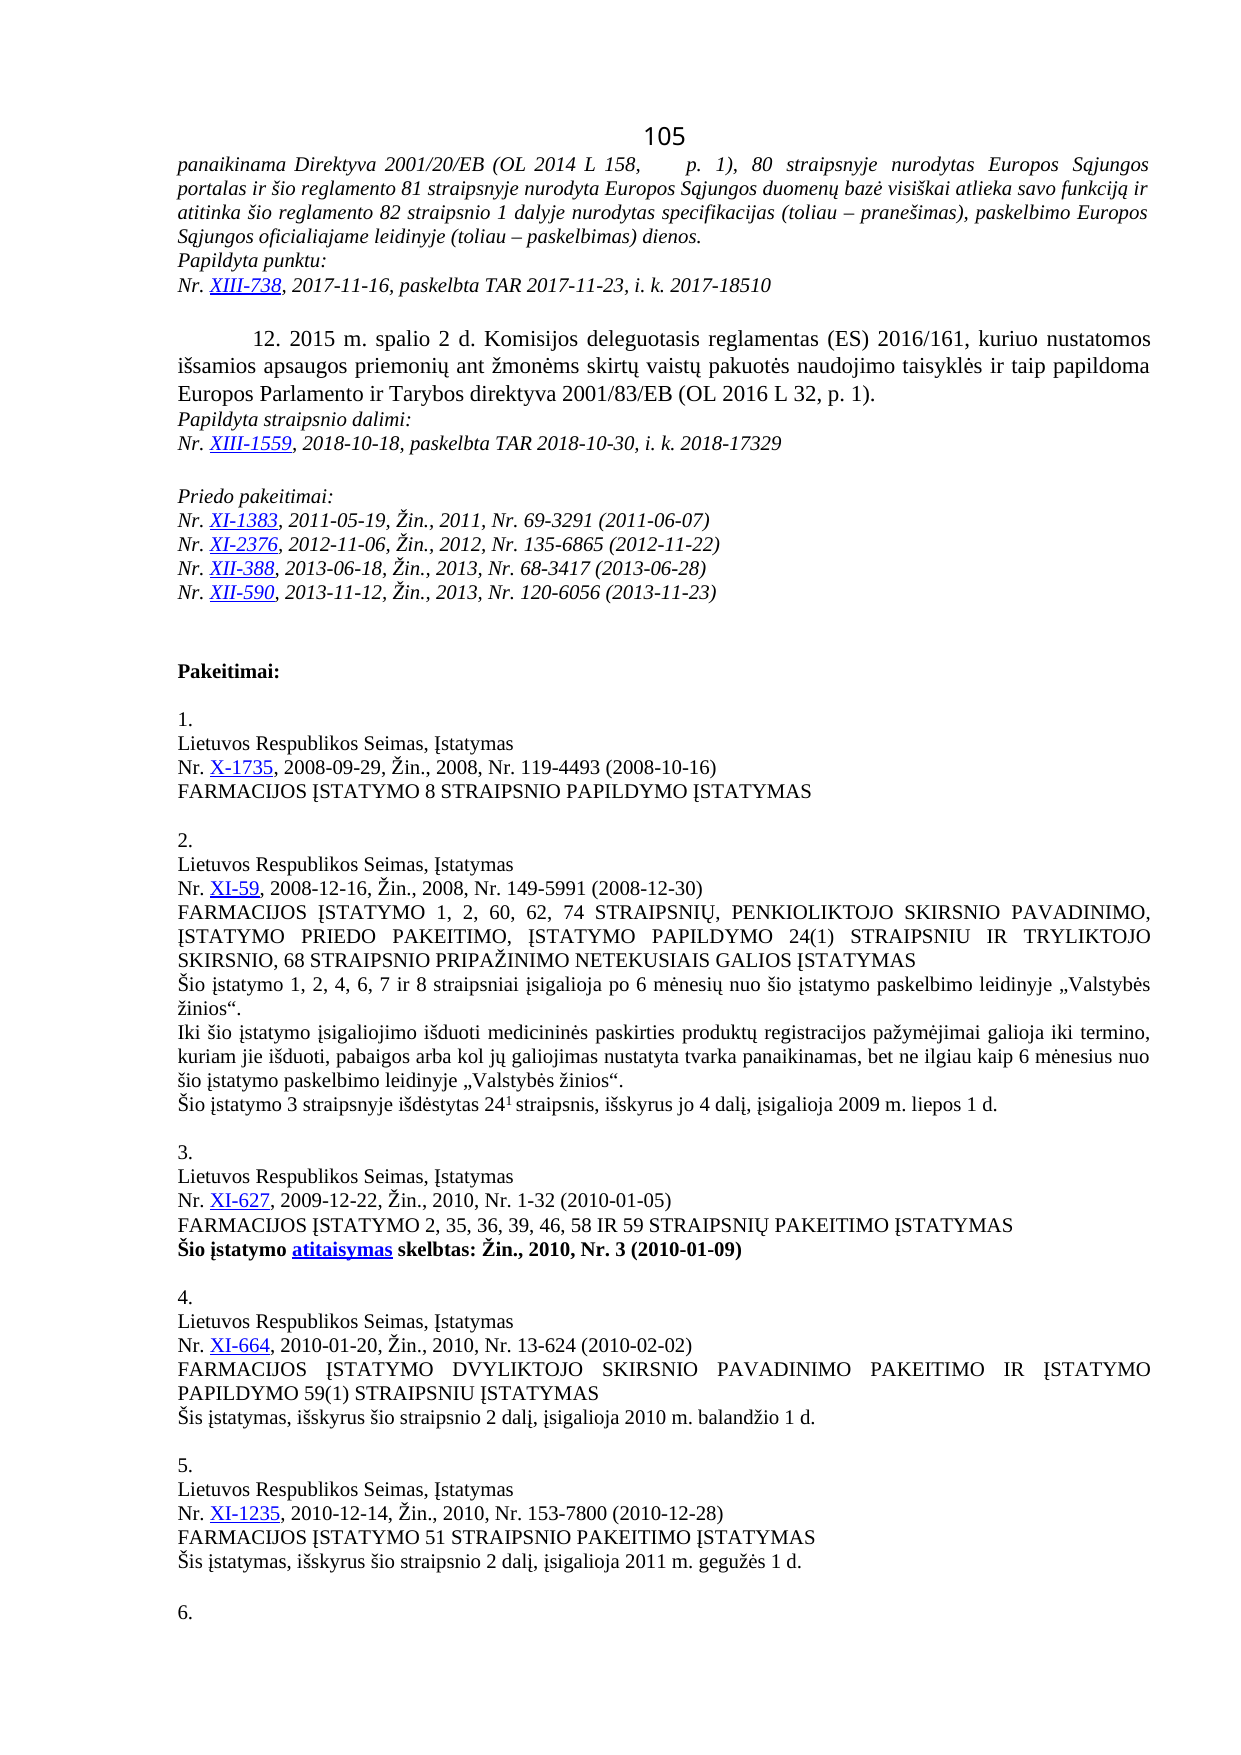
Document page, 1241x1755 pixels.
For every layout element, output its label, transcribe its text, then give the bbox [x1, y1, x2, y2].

text Pakeitimai: [177, 659, 1152, 683]
text FARMACIJOS ĮSTATYMO 2, 35, 36, 39, 46, 58 IR 59 STRAIPSNIŲ PAKEITIMO ĮSTATYMAS [177, 1212, 1152, 1237]
text Lietuvos Respublikos Seimas, Įstatymas [177, 1164, 1152, 1188]
text Lietuvos Respublikos Seimas, Įstatymas [177, 731, 1152, 755]
text Nr. XI-59, 2008-12-16, Žin., 2008, Nr. 149-5991 (2008-12-30) [177, 876, 1152, 900]
text FARMACIJOS ĮSTATYMO 51 STRAIPSNIO PAKEITIMO ĮSTATYMAS [177, 1525, 1152, 1549]
text Nr. XII-590, 2013-11-12, Žin., 2013, Nr. 120-6056 (2013-11-23) [177, 580, 1152, 604]
text 5. [177, 1453, 1152, 1477]
text FARMACIJOS ĮSTATYMO DVYLIKTOJO SKIRSNIO PAVADINIMO PAKEITIMO IR ĮSTATYMO PAPILDYMO 59(1) STRAIPSNIU ĮSTATYMAS [177, 1357, 1152, 1405]
text Nr. XIII-738, 2017-11-16, paskelbta TAR 2017-11-23, i. k. 2017-18510 [177, 272, 1152, 297]
text Šis įstatymas, išskyrus šio straipsnio 2 dalį, įsigalioja 2010 m. balandžio 1 d. [177, 1405, 1152, 1429]
text Lietuvos Respublikos Seimas, Įstatymas [177, 852, 1152, 876]
subtitle Šio įstatymo 1, 2, 4, 6, 7 ir 8 straipsniai įsigalioja po 6 mėnesių nuo šio įstatymo paskelbimo leidinyje „Valstybės žinios“. [177, 972, 1152, 1020]
text Priedo pakeitimai: [177, 484, 1152, 508]
text Lietuvos Respublikos Seimas, Įstatymas [177, 1309, 1152, 1333]
text Nr. XI-2376, 2012-11-06, Žin., 2012, Nr. 135-6865 (2012-11-22) [177, 532, 1152, 556]
text FARMACIJOS ĮSTATYMO 1, 2, 60, 62, 74 STRAIPSNIŲ, PENKIOLIKTOJO SKIRSNIO PAVADINIMO, ĮSTATYMO PRIEDO PAKEITIMO, ĮSTATYMO PAPILDYMO 24(1) STRAIPSNIU IR TRYLIKTOJO SKIRSNIO, 68 STRAIPSNIO PRIPAŽINIMO NETEKUSIAIS GALIOS ĮSTATYMAS [177, 900, 1152, 972]
text Nr. XI-627, 2009-12-22, Žin., 2010, Nr. 1-32 (2010-01-05) [177, 1188, 1152, 1212]
text 2. [177, 827, 1152, 852]
text Nr. XI-1383, 2011-05-19, Žin., 2011, Nr. 69-3291 (2011-06-07) [177, 508, 1152, 532]
text Lietuvos Respublikos Seimas, Įstatymas [177, 1477, 1152, 1501]
text Nr. XIII-1559, 2018-10-18, paskelbta TAR 2018-10-30, i. k. 2018-17329 [177, 431, 1152, 455]
text Nr. XII-388, 2013-06-18, Žin., 2013, Nr. 68-3417 (2013-06-28) [177, 556, 1152, 580]
text 4. [177, 1285, 1152, 1309]
text 3. [177, 1140, 1152, 1164]
subtitle Iki šio įstatymo įsigaliojimo išduoti medicininės paskirties produktų registracijos pažymėjimai galioja iki termino, kuriam jie išduoti, pabaigos arba kol jų galiojimas nustatyta tvarka panaikinamas, bet ne ilgiau kaip 6 mėnesius nuo šio įstatymo paskelbimo leidinyje „Valstybės žinios“. [177, 1020, 1152, 1092]
text 1. [177, 707, 1152, 731]
text 12. 2015 m. spalio 2 d. Komisijos deleguotasis reglamentas (ES) 2016/161, kuriuo nustatomos išsamios apsaugos priemonių ant žmonėms skirtų vaistų pakuotės naudojimo taisyklės ir taip papildoma Europos Parlamento ir Tarybos direktyva 2001/83/EB (OL 2016 L 32, p. 1). [177, 325, 1152, 407]
text 6. [177, 1600, 1152, 1624]
text Šio įstatymo 3 straipsnyje išdėstytas 241 straipsnis, išskyrus jo 4 dalį, įsigalioja 2009 m. liepos 1 d. [177, 1092, 1152, 1116]
text panaikinama Direktyva 2001/20/EB (OL 2014 L 158, p. 1), 80 straipsnyje nurodytas Europos Sąjungos portalas ir šio reglamento 81 straipsnyje nurodyta Europos Sąjungos duomenų bazė visiškai atlieka savo funkciją ir atitinka šio reglamento 82 straipsnio 1 dalyje nurodytas specifikacijas (toliau – pranešimas), paskelbimo Europos Sąjungos oficialiajame leidinyje (toliau – paskelbimas) dienos. [177, 152, 1152, 248]
text Šio įstatymo atitaisymas skelbtas: Žin., 2010, Nr. 3 (2010-01-09) [177, 1237, 1152, 1261]
text Nr. XI-1235, 2010-12-14, Žin., 2010, Nr. 153-7800 (2010-12-28) [177, 1501, 1152, 1525]
text Nr. X-1735, 2008-09-29, Žin., 2008, Nr. 119-4493 (2008-10-16) [177, 755, 1152, 779]
text Šis įstatymas, išskyrus šio straipsnio 2 dalį, įsigalioja 2011 m. gegužės 1 d. [177, 1549, 1152, 1573]
text Papildyta straipsnio dalimi: [177, 407, 1152, 431]
text FARMACIJOS ĮSTATYMO 8 STRAIPSNIO PAPILDYMO ĮSTATYMAS [177, 779, 1152, 803]
text Nr. XI-664, 2010-01-20, Žin., 2010, Nr. 13-624 (2010-02-02) [177, 1333, 1152, 1357]
text Papildyta punktu: [177, 248, 1152, 272]
